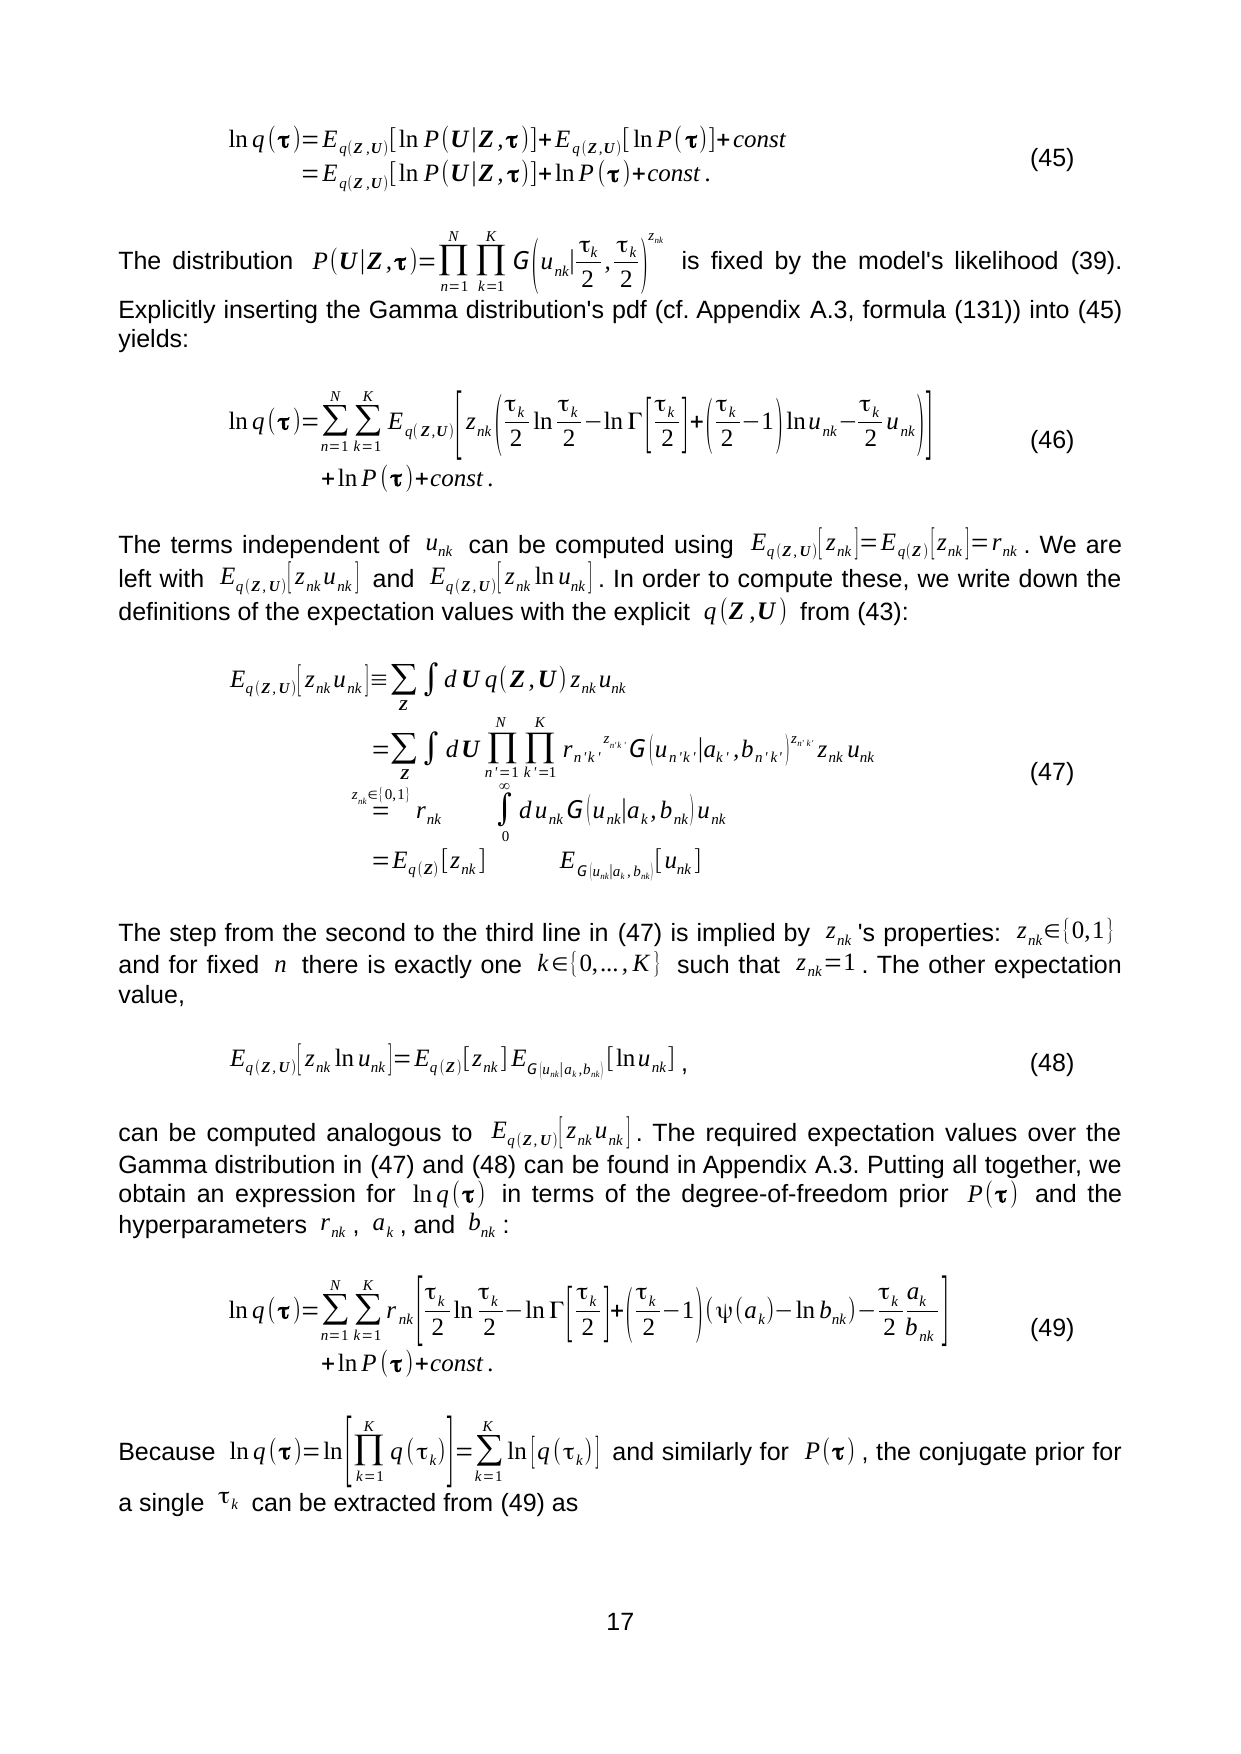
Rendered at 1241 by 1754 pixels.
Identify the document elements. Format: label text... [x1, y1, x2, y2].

text The step from the second to the third line in (47) is implied by 's properties: and for fixed there is exactly one such that . The other expectation value, [118, 917, 1122, 1009]
table_header [216, 655, 1024, 888]
table_header , [216, 1038, 1024, 1087]
table_header (48) [1024, 1038, 1123, 1087]
table_header (45) [1024, 118, 1123, 197]
text Because and similarly for , the conjugate prior for a single can be extracted from (49) as [118, 1414, 1122, 1517]
table_header (47) [1024, 655, 1123, 888]
table_header [217, 118, 1024, 197]
table_header [217, 382, 1024, 498]
table_header (49) [1024, 1269, 1123, 1385]
text The distribution is fixed by the model's likelihood (39). Explicitly inserting the Gamma distribution's pdf (cf. Appendix A.3, formula (131)) into (45) yields: [118, 226, 1122, 353]
table_header [118, 1269, 217, 1385]
text The terms independent of can be computed using . We are left with and . In order to compute these, we write down the definitions of the expectation values with the explicit from (43): [118, 527, 1122, 626]
table_header [118, 655, 216, 888]
table_header [118, 382, 217, 498]
text can be computed analogous to . The required expectation values over the Gamma distribution in (47) and (48) can be found in Appendix A.3. Putting all together, we obtain an expression for in terms of the degree-of-freedom prior and the hyperparameters , , and : [118, 1115, 1122, 1240]
table_header [217, 1269, 1024, 1385]
table_header [118, 118, 217, 197]
table_header [118, 1038, 216, 1087]
table_header (46) [1024, 382, 1123, 498]
